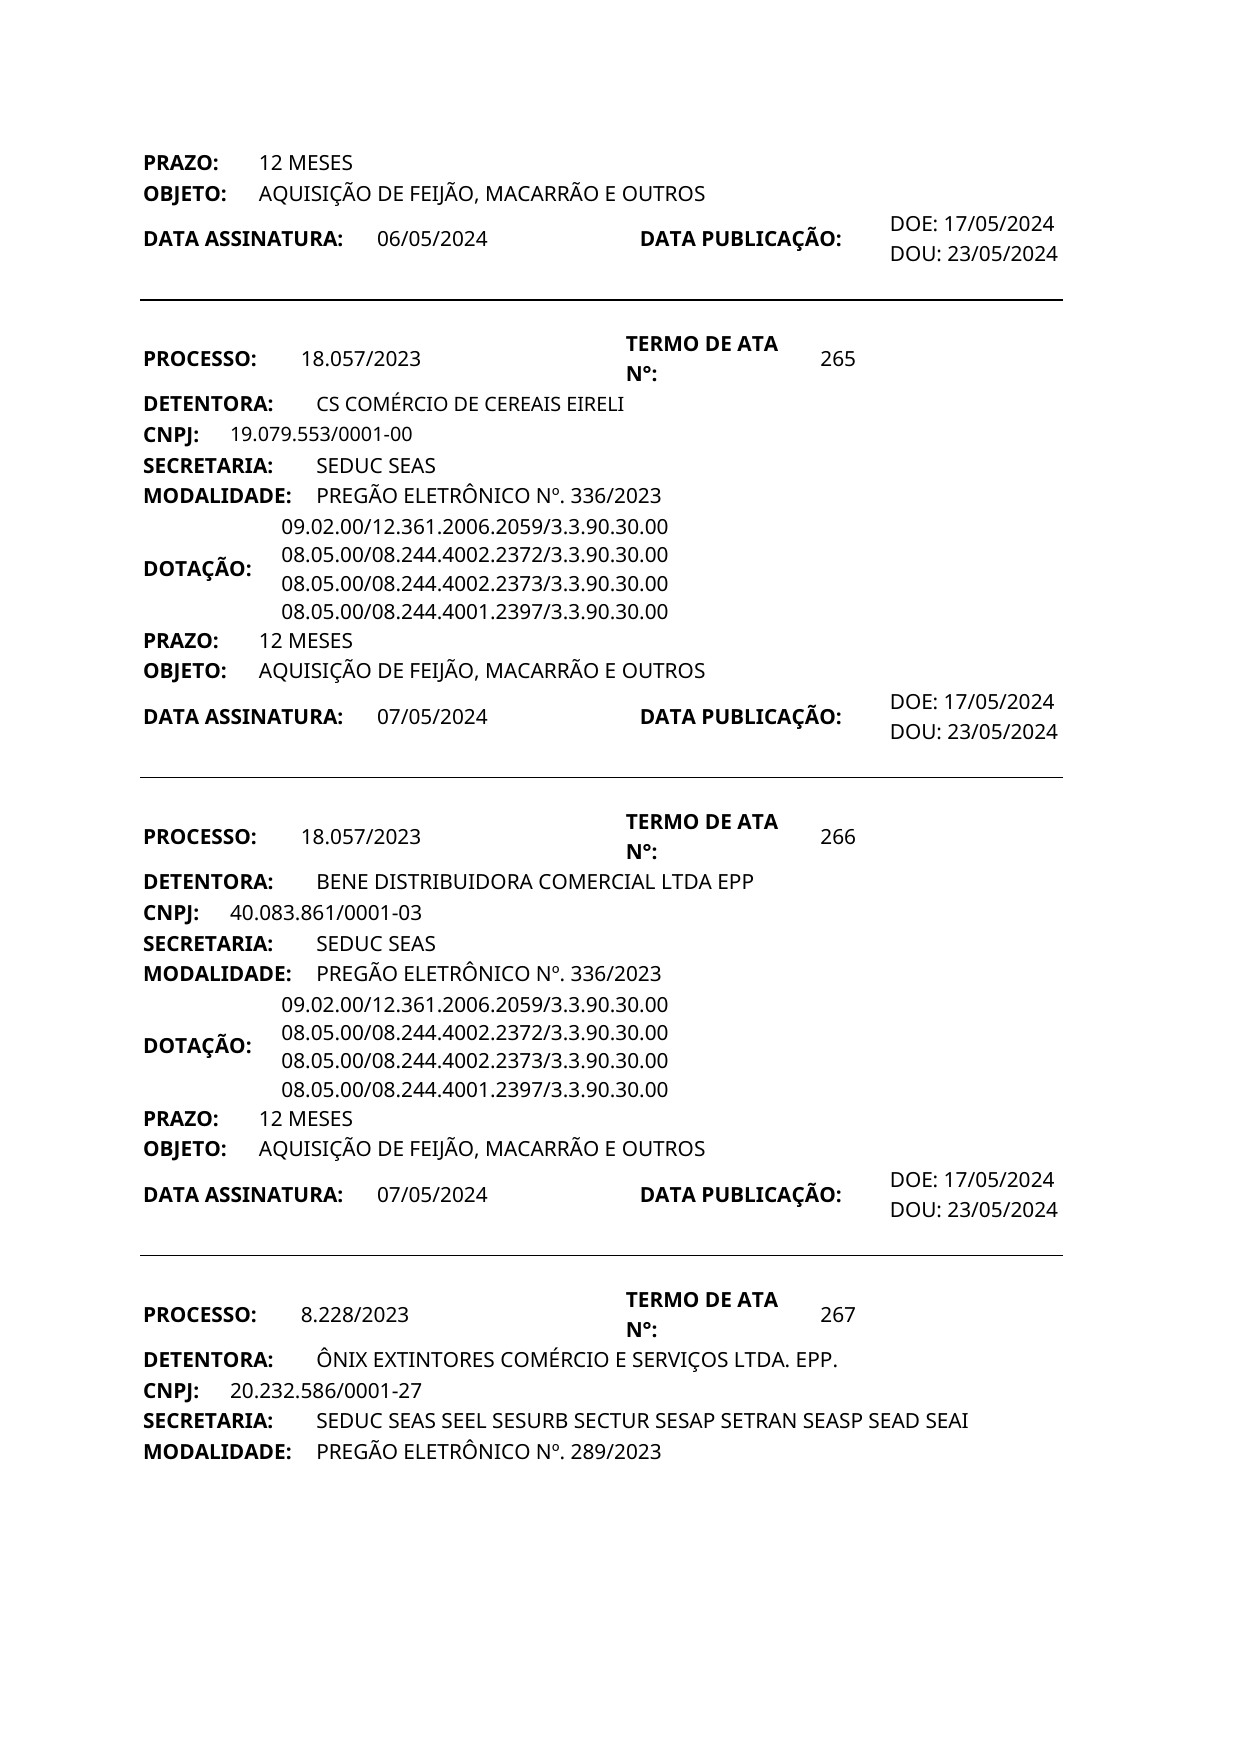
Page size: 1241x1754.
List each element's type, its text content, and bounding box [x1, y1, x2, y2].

table_cell DOE: 17/05/2024 DOU: 23/05/2024 [882, 209, 1104, 269]
table_header 8.228/2023 [293, 1285, 618, 1345]
table_cell DETENTORA: [136, 867, 309, 897]
table_cell PRAZO: [136, 148, 251, 178]
table_cell DATA ASSINATURA: [136, 1165, 369, 1225]
table_header 267 [813, 1285, 1104, 1345]
table_cell MODALIDADE: [136, 1437, 309, 1468]
table_cell DATA PUBLICAÇÃO: [632, 687, 882, 747]
table_cell 07/05/2024 [370, 687, 632, 747]
table_cell CNPJ: [136, 420, 222, 450]
table_cell 07/05/2024 [370, 1165, 632, 1225]
table_header TERMO DE ATA N°: [618, 1285, 813, 1345]
table_cell DATA ASSINATURA: [136, 209, 369, 269]
table_cell DETENTORA: [136, 1345, 309, 1375]
table_cell SECRETARIA: [136, 1406, 309, 1437]
table_cell 12 MESES [251, 626, 1104, 656]
table_header TERMO DE ATA N°: [618, 329, 813, 389]
table_cell PRAZO: [136, 1104, 251, 1134]
table_cell AQUISIÇÃO DE FEIJÃO, MACARRÃO E OUTROS [251, 178, 1104, 209]
table_header 18.057/2023 [293, 329, 618, 389]
table_header PROCESSO: [136, 807, 293, 867]
table_cell DATA PUBLICAÇÃO: [632, 209, 882, 269]
table_cell AQUISIÇÃO DE FEIJÃO, MACARRÃO E OUTROS [251, 656, 1104, 687]
table_header 266 [813, 807, 1104, 867]
table_cell 09.02.00/12.361.2006.2059/3.3.90.30.00 08.05.00/08.244.4002.2372/3.3.90.30.00 08.05.00/08.244.4002.2373/3.3.90.30.00 08.05.00/08.244.4001.2397/3.3.90.30.00 [274, 512, 1104, 626]
table_cell 20.232.586/0001-27 [223, 1375, 1104, 1406]
table_cell DOTAÇÃO: [136, 512, 274, 626]
table_cell OBJETO: [136, 178, 251, 209]
table_cell Pregão Eletrônico nº. 336/2023 [309, 481, 1104, 512]
table_cell DATA ASSINATURA: [136, 687, 369, 747]
table_cell AQUISIÇÃO DE FEIJÃO, MACARRÃO E OUTROS [251, 1134, 1104, 1165]
table_cell DATA PUBLICAÇÃO: [632, 1165, 882, 1225]
table_cell MODALIDADE: [136, 481, 309, 512]
table_cell SEDUC SEAS [309, 450, 1104, 481]
table_header 265 [813, 329, 1104, 389]
table_cell CS COMÉRCIO DE CEREAIS EIRELI [309, 389, 1104, 419]
table_cell OBJETO: [136, 656, 251, 687]
table_cell 09.02.00/12.361.2006.2059/3.3.90.30.00 08.05.00/08.244.4002.2372/3.3.90.30.00 08.05.00/08.244.4002.2373/3.3.90.30.00 08.05.00/08.244.4001.2397/3.3.90.30.00 [274, 990, 1104, 1103]
table_cell BENE DISTRIBUIDORA COMERCIAL LTDA EPP [309, 867, 1104, 897]
table_cell SECRETARIA: [136, 928, 309, 959]
table_cell CNPJ: [136, 1375, 222, 1406]
table_cell ÔNIX EXTINTORES COMÉRCIO E SERVIÇOS LTDA. EPP. [309, 1345, 1104, 1375]
table_cell 06/05/2024 [370, 209, 632, 269]
table_cell MODALIDADE: [136, 959, 309, 990]
table_cell SEDUC SEAS [309, 928, 1104, 959]
table_cell 40.083.861/0001-03 [223, 898, 1104, 928]
table_cell DOE: 17/05/2024 DOU: 23/05/2024 [882, 687, 1104, 747]
table_cell CNPJ: [136, 898, 222, 928]
table_cell Pregão Eletrônico nº. 336/2023 [309, 959, 1104, 990]
table_header TERMO DE ATA N°: [618, 807, 813, 867]
table_cell 12 MESES [251, 148, 1104, 178]
table_header PROCESSO: [136, 329, 293, 389]
table_cell 12 MESES [251, 1104, 1104, 1134]
table_cell SEDUC SEAS SEEL SESURB SECTUR SESAP SETRAN SEASP SEAD SEAI [309, 1406, 1104, 1437]
table_cell PRAZO: [136, 626, 251, 656]
table_header PROCESSO: [136, 1285, 293, 1345]
table_cell 19.079.553/0001-00 [223, 420, 1104, 450]
table_cell OBJETO: [136, 1134, 251, 1165]
table_header 18.057/2023 [293, 807, 618, 867]
table_cell DOE: 17/05/2024 DOU: 23/05/2024 [882, 1165, 1104, 1225]
table_cell Pregão Eletrônico nº. 289/2023 [309, 1437, 1104, 1468]
table_cell SECRETARIA: [136, 450, 309, 481]
table_cell DOTAÇÃO: [136, 990, 274, 1103]
table_cell DETENTORA: [136, 389, 309, 419]
